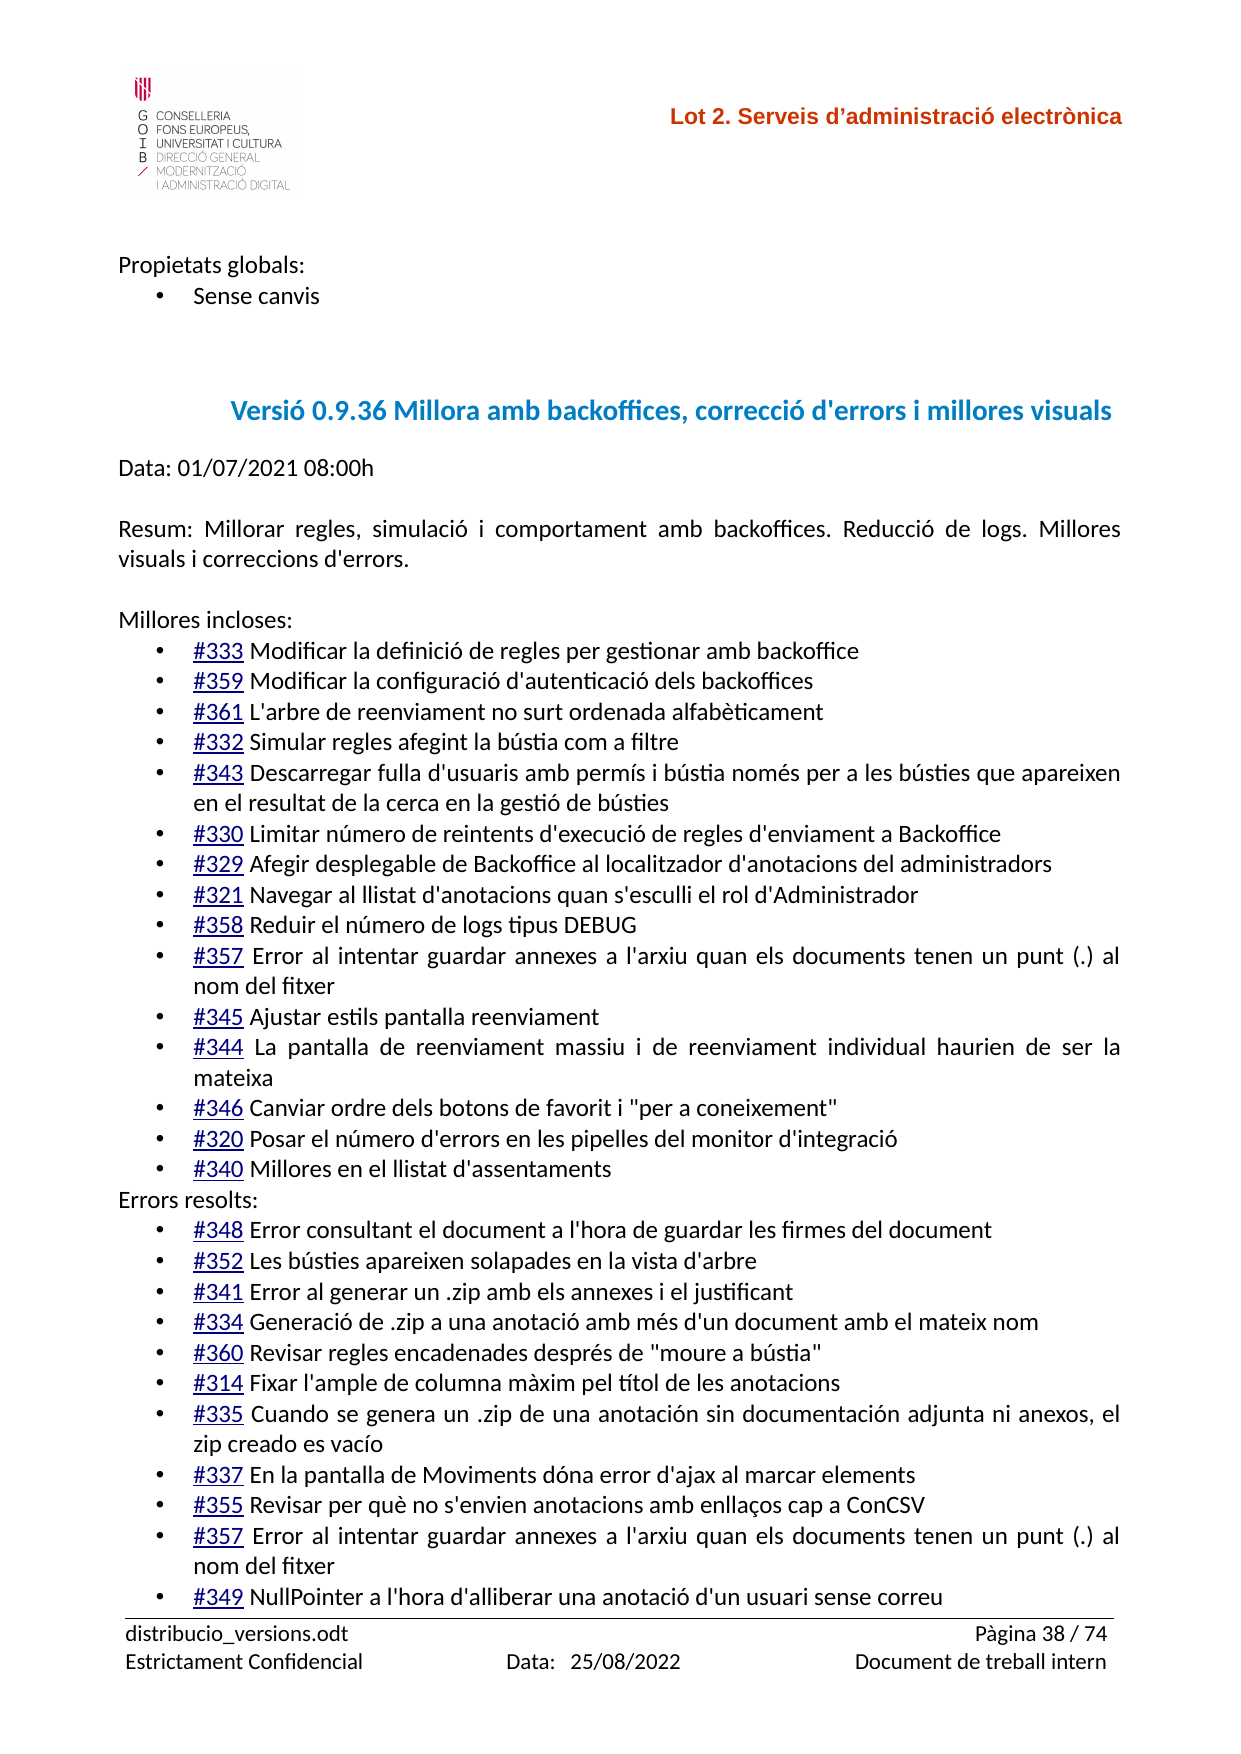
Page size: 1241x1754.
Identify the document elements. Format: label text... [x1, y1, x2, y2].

list #355 Revisar per què no s'envien anotacions amb enllaços cap a ConCSV [156, 1489, 1122, 1520]
picture [126, 70, 299, 197]
list #340 Millores en el llistat d'assentaments [156, 1154, 1122, 1184]
list #357 Error al intentar guardar annexes a l'arxiu quan els documents tenen un punt (.) al nom del fitxer [156, 1520, 1122, 1581]
list #314 Fixar l'ample de columna màxim pel títol de les anotacions [156, 1367, 1122, 1398]
text Resum: Millorar regles, simulació i comportament amb backoffices. Reducció de logs. Millores visuals i correccions d'errors. [118, 513, 1122, 574]
list #361 L'arbre de reenviament no surt ordenada alfabèticament [156, 696, 1122, 726]
list #343 Descarregar fulla d'usuaris amb permís i bústia només per a les bústies que apareixen en el resultat de la cerca en la gestió de bústies [156, 757, 1122, 818]
text Propietats globals: [118, 250, 1122, 280]
list #341 Error al generar un .zip amb els annexes i el justificant [156, 1276, 1122, 1306]
list #344 La pantalla de reenviament massiu i de reenviament individual haurien de ser la mateixa [156, 1032, 1122, 1093]
list #332 Simular regles afegint la bústia com a filtre [156, 726, 1122, 757]
list #345 Ajustar estils pantalla reenviament [156, 1001, 1122, 1032]
list #349 NullPointer a l'hora d'alliberar una anotació d'un usuari sense correu [156, 1581, 1122, 1611]
list #352 Les bústies apareixen solapades en la vista d'arbre [156, 1245, 1122, 1276]
list #357 Error al intentar guardar annexes a l'arxiu quan els documents tenen un punt (.) al nom del fitxer [156, 940, 1122, 1001]
list #348 Error consultant el document a l'hora de guardar les firmes del document [156, 1215, 1122, 1245]
text Data: 01/07/2021 08:00h [118, 452, 1122, 482]
text Errors resolts: [118, 1184, 1122, 1215]
list #360 Revisar regles encadenades després de "moure a bústia" [156, 1337, 1122, 1367]
list #335 Cuando se genera un .zip de una anotación sin documentación adjunta ni anexos, el zip creado es vacío [156, 1398, 1122, 1459]
list #321 Navegar al llistat d'anotacions quan s'esculli el rol d'Administrador [156, 879, 1122, 909]
text Millores incloses: [118, 604, 1122, 635]
list #346 Canviar ordre dels botons de favorit i "per a coneixement" [156, 1093, 1122, 1123]
subtitle Versió 0.9.36 Millora amb backoffices, correcció d'errors i millores visuals [153, 392, 1122, 428]
list #333 Modificar la definició de regles per gestionar amb backoffice [156, 635, 1122, 665]
list #359 Modificar la configuració d'autenticació dels backoffices [156, 665, 1122, 696]
list #320 Posar el número d'errors en les pipelles del monitor d'integració [156, 1123, 1122, 1154]
list #330 Limitar número de reintents d'execució de regles d'enviament a Backoffice [156, 818, 1122, 848]
list #358 Reduir el número de logs tipus DEBUG [156, 909, 1122, 940]
list #329 Afegir desplegable de Backoffice al localitzador d'anotacions del administradors [156, 848, 1122, 879]
list Sense canvis [156, 280, 1122, 311]
list #337 En la pantalla de Moviments dóna error d'ajax al marcar elements [156, 1459, 1122, 1489]
list #334 Generació de .zip a una anotació amb més d'un document amb el mateix nom [156, 1306, 1122, 1337]
